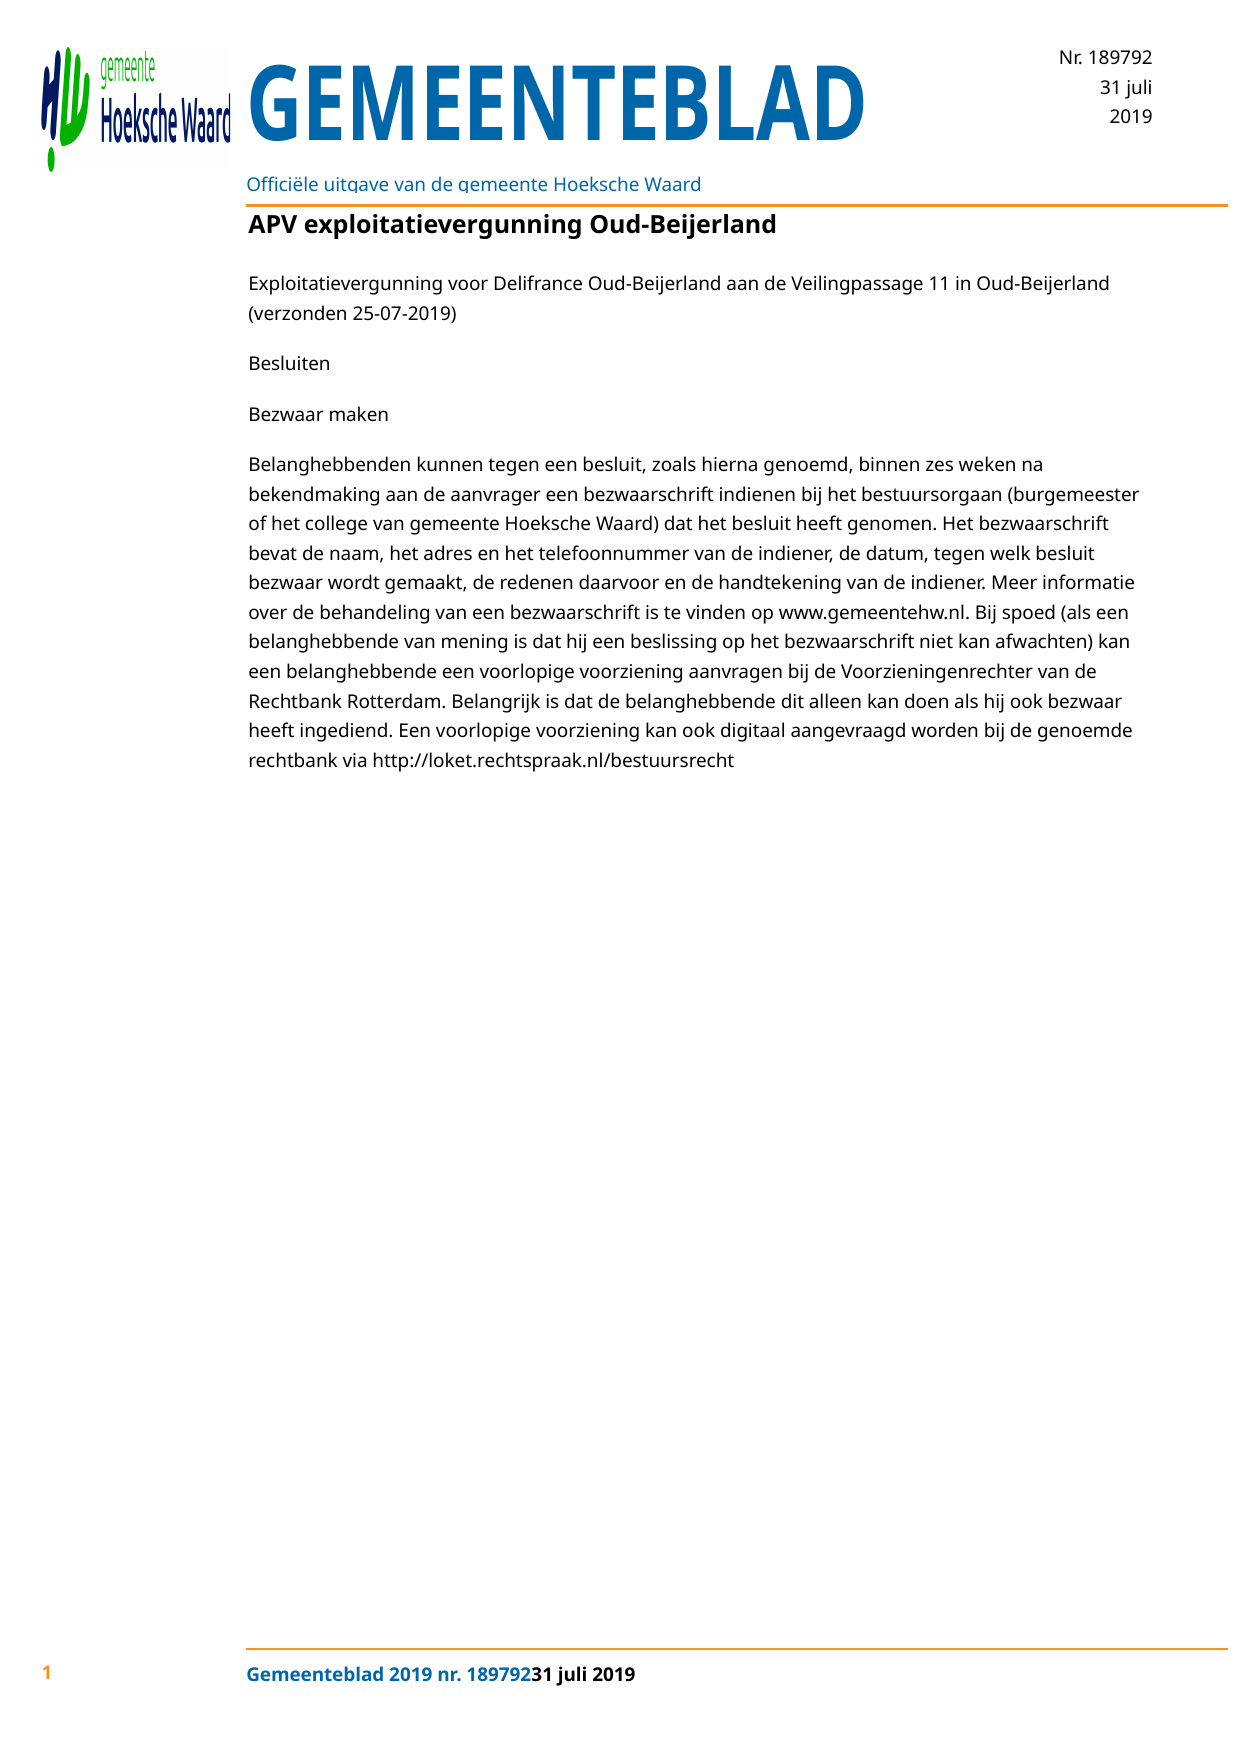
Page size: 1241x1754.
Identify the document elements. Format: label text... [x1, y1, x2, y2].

picture [41, 47, 231, 172]
text Bezwaar maken [248, 401, 1152, 426]
text Besluiten [248, 350, 1152, 376]
text APV exploitatievergunning Oud-Beijerland [248, 207, 1152, 241]
text Belanghebbenden kunnen tegen een besluit, zoals hierna genoemd, binnen zes weken na bekendmaking aan de aanvrager een bezwaarschrift indienen bij het bestuursorgaan (burgemeester of het college van gemeente Hoeksche Waard) dat het besluit heeft genomen. Het bezwaarschrift bevat de naam, het adres en het telefoonnummer van de indiener, de datum, tegen welk besluit bezwaar wordt gemaakt, de redenen daarvoor en de handtekening van de indiener. Meer informatie over de behandeling van een bezwaarschrift is te vinden op www.gemeentehw.nl. Bij spoed (als een belanghebbende van mening is dat hij een beslissing op het bezwaarschrift niet kan afwachten) kan een belanghebbende een voorlopige voorziening aanvragen bij de Voorzieningenrechter van de Rechtbank Rotterdam. Belangrijk is dat de belanghebbende dit alleen kan doen als hij ook bezwaar heeft ingediend. Een voorlopige voorziening kan ook digitaal aangevraagd worden bij de genoemde rechtbank via http://loket.rechtspraak.nl/bestuursrecht [248, 451, 1152, 773]
text Exploitatievergunning voor Delifrance Oud-Beijerland aan de Veilingpassage 11 in Oud-Beijerland (verzonden 25-07-2019) [248, 270, 1152, 326]
